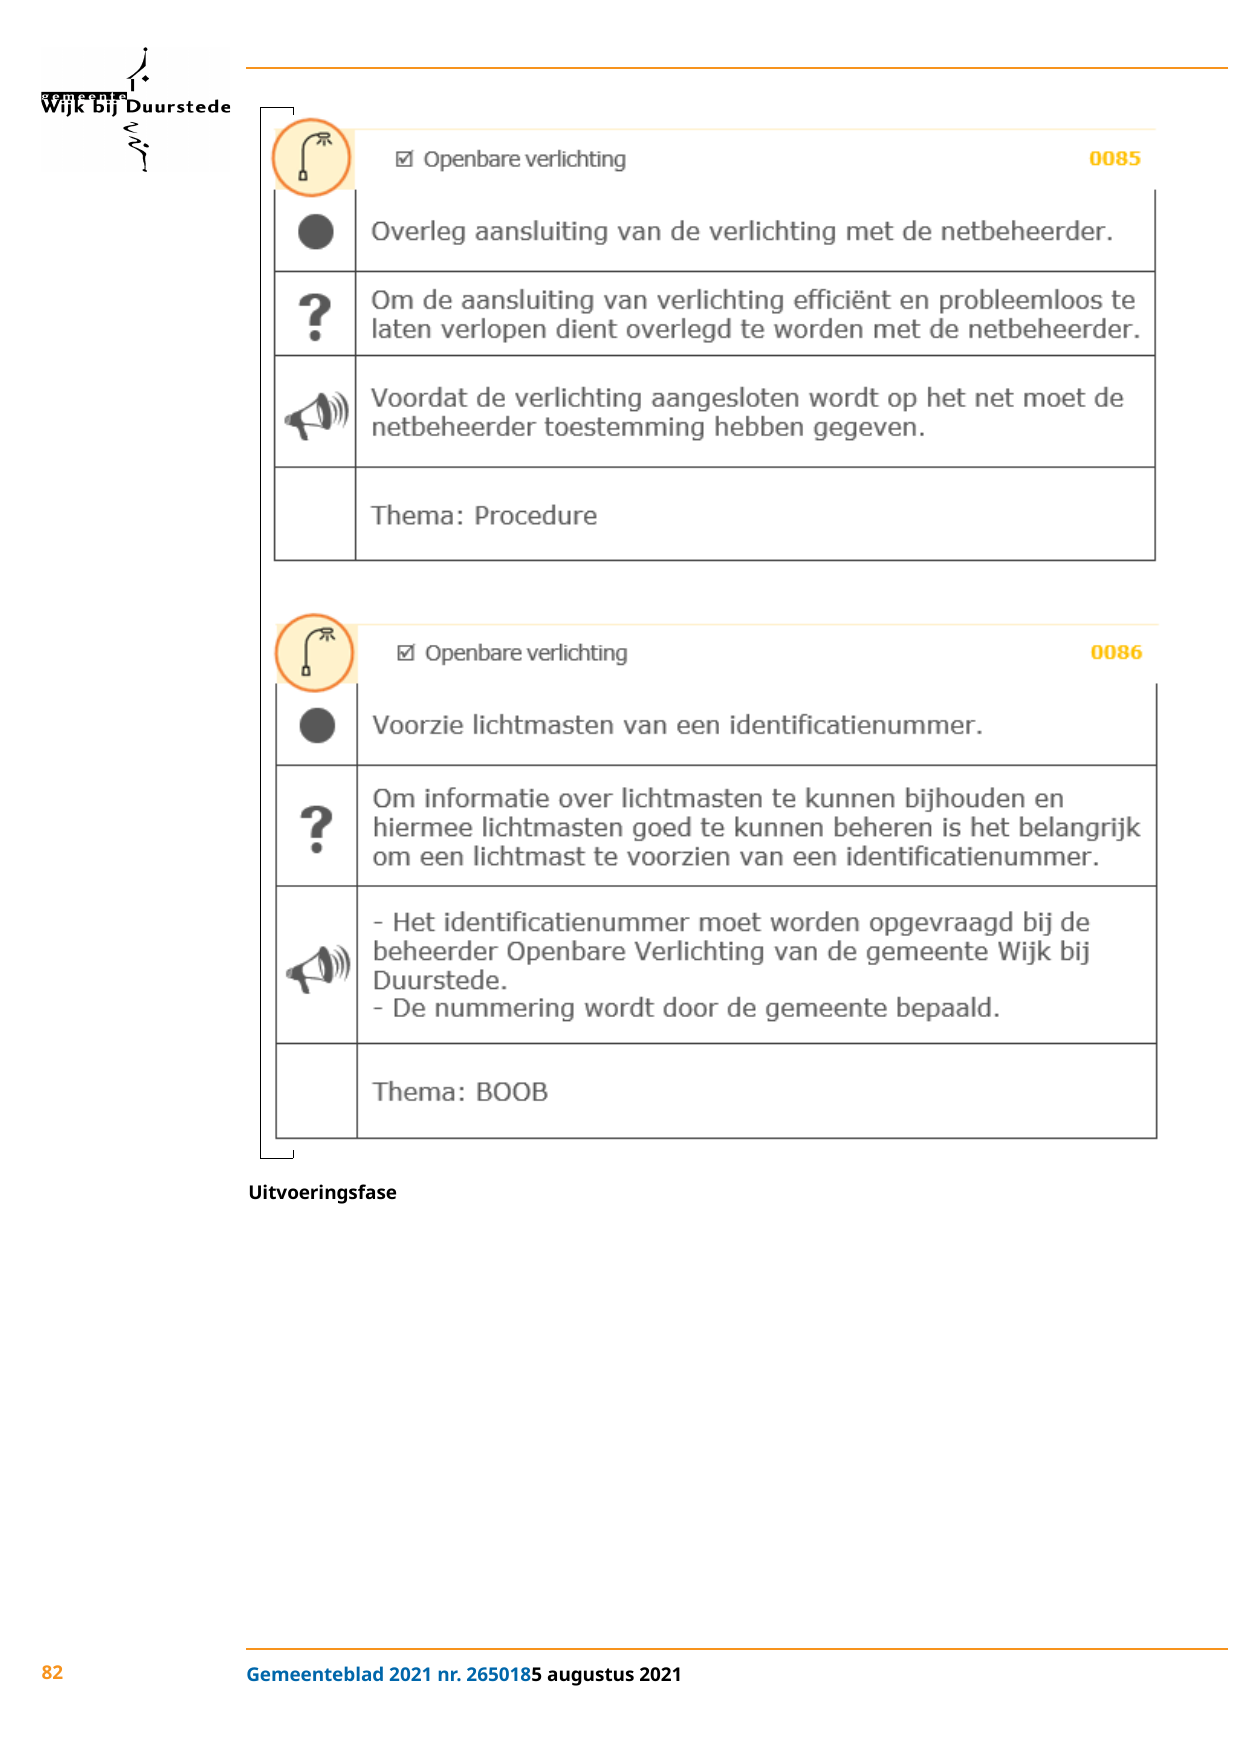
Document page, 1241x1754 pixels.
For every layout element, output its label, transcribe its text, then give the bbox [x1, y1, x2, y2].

text Uitvoeringsfase [248, 1179, 1152, 1205]
picture [268, 115, 1173, 1150]
picture [41, 47, 231, 172]
